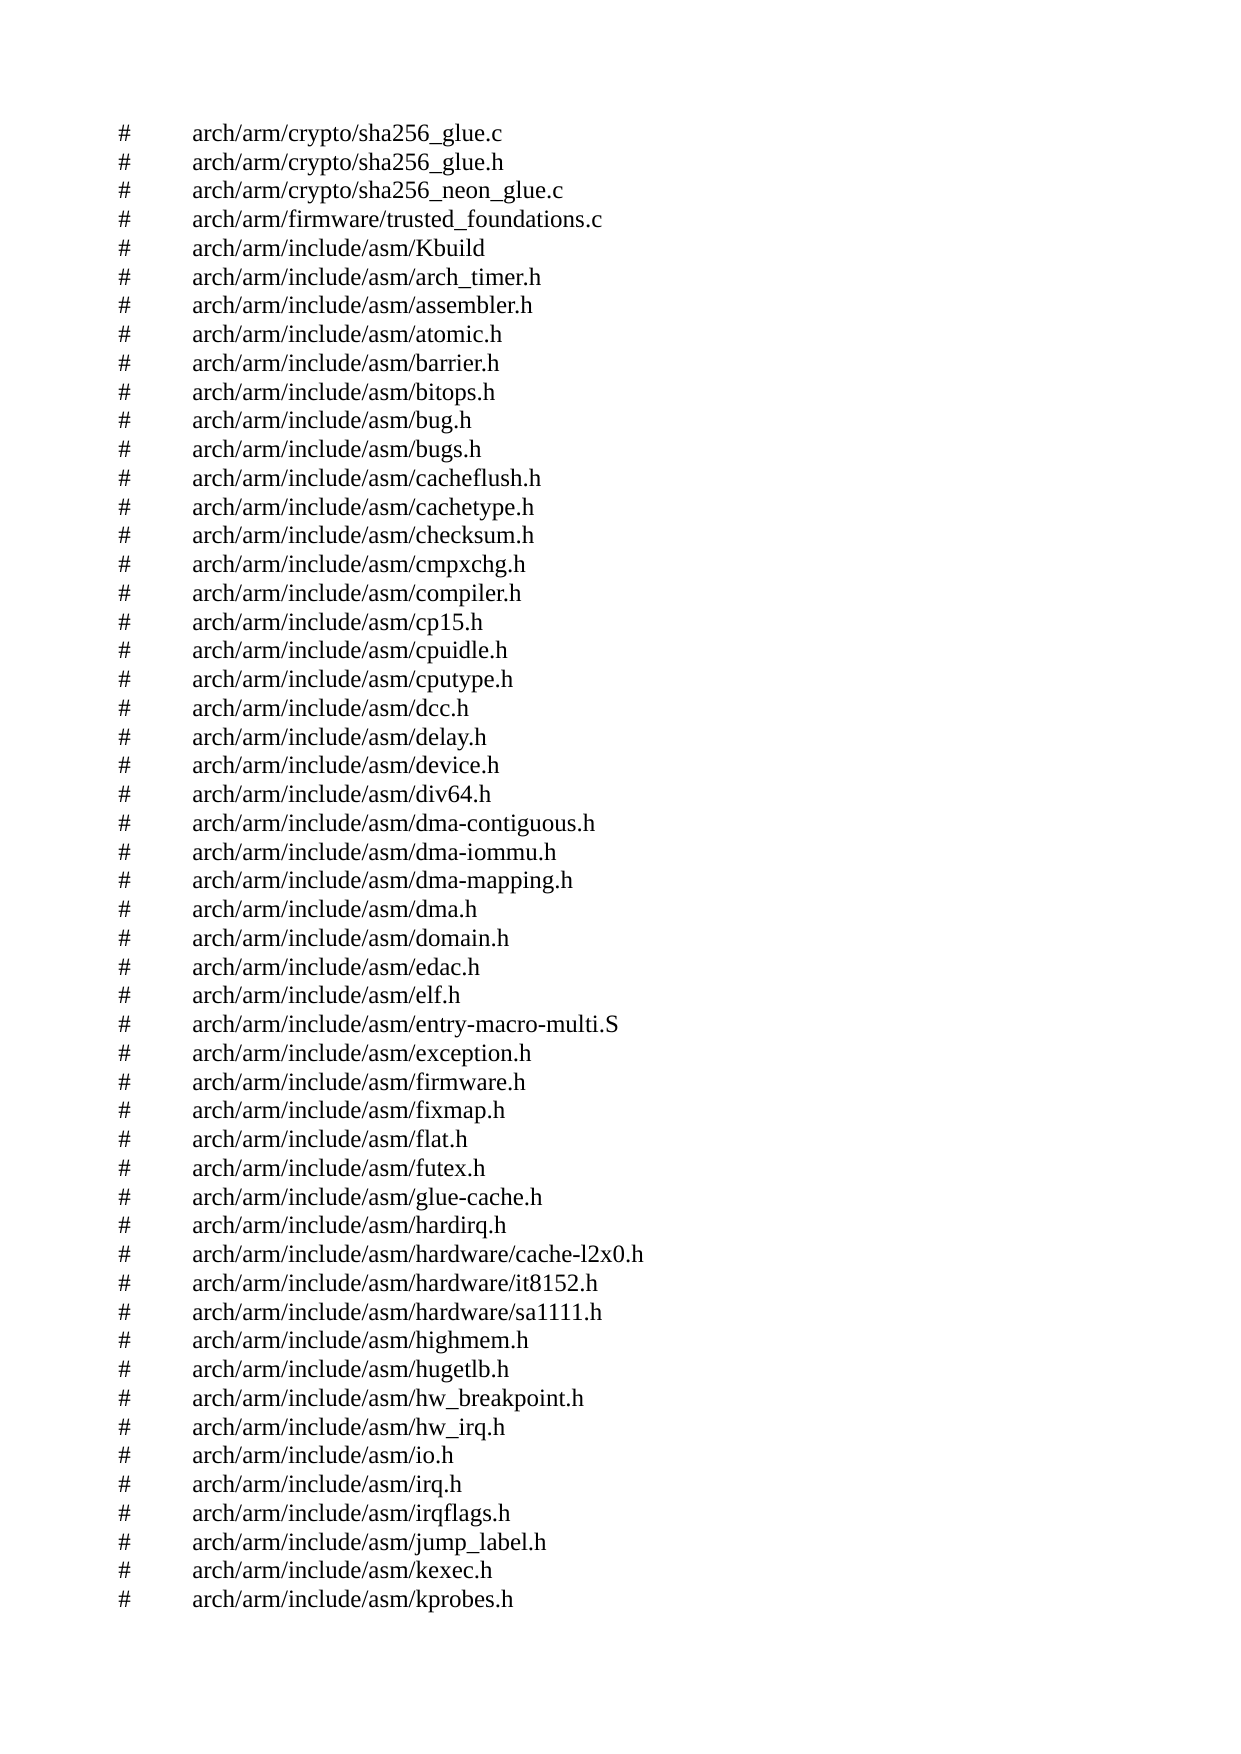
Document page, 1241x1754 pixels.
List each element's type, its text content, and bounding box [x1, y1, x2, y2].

text # arch/arm/include/asm/compiler.h [118, 578, 1122, 607]
text # arch/arm/include/asm/io.h [118, 1441, 1122, 1469]
text # arch/arm/include/asm/dcc.h [118, 693, 1122, 722]
text # arch/arm/include/asm/cpuidle.h [118, 636, 1122, 664]
text # arch/arm/include/asm/irq.h [118, 1469, 1122, 1498]
text # arch/arm/include/asm/bug.h [118, 406, 1122, 434]
text # arch/arm/include/asm/div64.h [118, 779, 1122, 808]
text # arch/arm/include/asm/kexec.h [118, 1556, 1122, 1584]
text # arch/arm/include/asm/Kbuild [118, 233, 1122, 262]
text # arch/arm/include/asm/flat.h [118, 1124, 1122, 1153]
text # arch/arm/include/asm/cachetype.h [118, 492, 1122, 521]
text # arch/arm/include/asm/atomic.h [118, 319, 1122, 348]
text # arch/arm/include/asm/cputype.h [118, 664, 1122, 693]
text # arch/arm/include/asm/kprobes.h [118, 1584, 1122, 1613]
text # arch/arm/include/asm/bitops.h [118, 377, 1122, 406]
text # arch/arm/include/asm/cp15.h [118, 607, 1122, 636]
text # arch/arm/crypto/sha256_glue.h [118, 147, 1122, 176]
text # arch/arm/include/asm/dma-mapping.h [118, 866, 1122, 894]
text # arch/arm/include/asm/irqflags.h [118, 1498, 1122, 1527]
text # arch/arm/include/asm/checksum.h [118, 521, 1122, 549]
text # arch/arm/include/asm/cmpxchg.h [118, 549, 1122, 578]
text # arch/arm/include/asm/dma.h [118, 894, 1122, 923]
text # arch/arm/include/asm/edac.h [118, 952, 1122, 981]
text # arch/arm/firmware/trusted_foundations.c [118, 204, 1122, 233]
text # arch/arm/include/asm/futex.h [118, 1153, 1122, 1182]
text # arch/arm/include/asm/glue-cache.h [118, 1182, 1122, 1211]
text # arch/arm/include/asm/hw_breakpoint.h [118, 1383, 1122, 1412]
text # arch/arm/include/asm/exception.h [118, 1038, 1122, 1067]
text # arch/arm/include/asm/jump_label.h [118, 1527, 1122, 1556]
text # arch/arm/include/asm/hugetlb.h [118, 1354, 1122, 1383]
text # arch/arm/include/asm/domain.h [118, 923, 1122, 952]
text # arch/arm/include/asm/assembler.h [118, 291, 1122, 319]
text # arch/arm/crypto/sha256_glue.c [118, 118, 1122, 147]
text # arch/arm/include/asm/hardware/it8152.h [118, 1268, 1122, 1297]
text # arch/arm/include/asm/elf.h [118, 981, 1122, 1009]
text # arch/arm/include/asm/hardirq.h [118, 1211, 1122, 1239]
text # arch/arm/include/asm/delay.h [118, 722, 1122, 751]
text # arch/arm/include/asm/hw_irq.h [118, 1412, 1122, 1441]
text # arch/arm/include/asm/fixmap.h [118, 1096, 1122, 1124]
text # arch/arm/include/asm/firmware.h [118, 1067, 1122, 1096]
text # arch/arm/include/asm/entry-macro-multi.S [118, 1009, 1122, 1038]
text # arch/arm/include/asm/hardware/sa1111.h [118, 1297, 1122, 1326]
text # arch/arm/include/asm/hardware/cache-l2x0.h [118, 1239, 1122, 1268]
text # arch/arm/include/asm/dma-contiguous.h [118, 808, 1122, 837]
text # arch/arm/include/asm/barrier.h [118, 348, 1122, 377]
text # arch/arm/include/asm/cacheflush.h [118, 463, 1122, 492]
text # arch/arm/crypto/sha256_neon_glue.c [118, 176, 1122, 204]
text # arch/arm/include/asm/dma-iommu.h [118, 837, 1122, 866]
text # arch/arm/include/asm/bugs.h [118, 434, 1122, 463]
text # arch/arm/include/asm/highmem.h [118, 1326, 1122, 1354]
text # arch/arm/include/asm/device.h [118, 751, 1122, 779]
text # arch/arm/include/asm/arch_timer.h [118, 262, 1122, 291]
